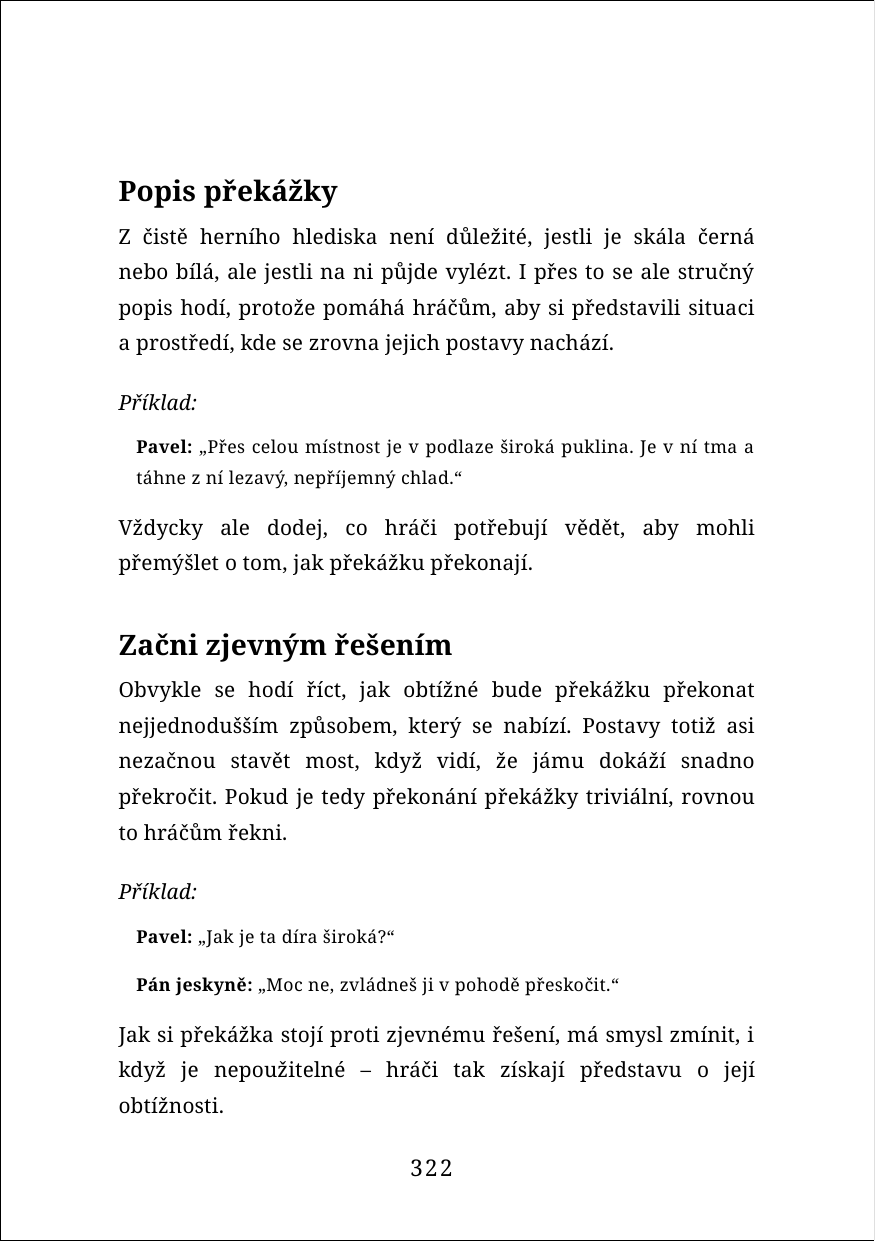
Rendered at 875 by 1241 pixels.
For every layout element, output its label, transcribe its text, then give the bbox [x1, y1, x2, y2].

text Vždycky ale dodej, co hráči potřebují vědět, aby mohli přemýšlet o tom, jak překážku překonají. [118, 513, 756, 577]
text Pavel: „Přes celou místnost je v podlaze široká puklina. Je v ní tma a táhne z ní lezavý, nepříjemný chlad.“ [136, 435, 756, 489]
text Jak si překážka stojí proti zjevnému řešení, má smysl zmínit, i když je nepoužitelné – hráči tak získají představu o její obtížnosti. [118, 1020, 756, 1119]
text Pán jeskyně: „Moc ne, zvládneš ji v pohodě přeskočit.“ [136, 972, 756, 996]
subtitle Popis překážky [118, 172, 756, 210]
text Z čistě herního hlediska není důležité, jestli je skála černá nebo bílá, ale jestli na ni půjde vylézt. I přes to se ale stručný popis hodí, protože pomáhá hráčům, aby si představili situaci a prostředí, kde se zrovna jejich postavy nachází. [118, 222, 756, 357]
text Obvykle se hodí říct, jak obtížné bude překážku překonat nejjednodušším způsobem, který se nabízí. Postavy totiž asi nezačnou stavět most, když vidí, že jámu dokáží snadno překročit. Pokud je tedy překonání překážky triviální, rovnou to hráčům řekni. [118, 676, 756, 846]
text Pavel: „Jak je ta díra široká?“ [136, 924, 756, 948]
text Příklad: [118, 388, 756, 416]
subtitle Začni zjevným řešením [118, 625, 756, 664]
text Příklad: [118, 877, 756, 905]
